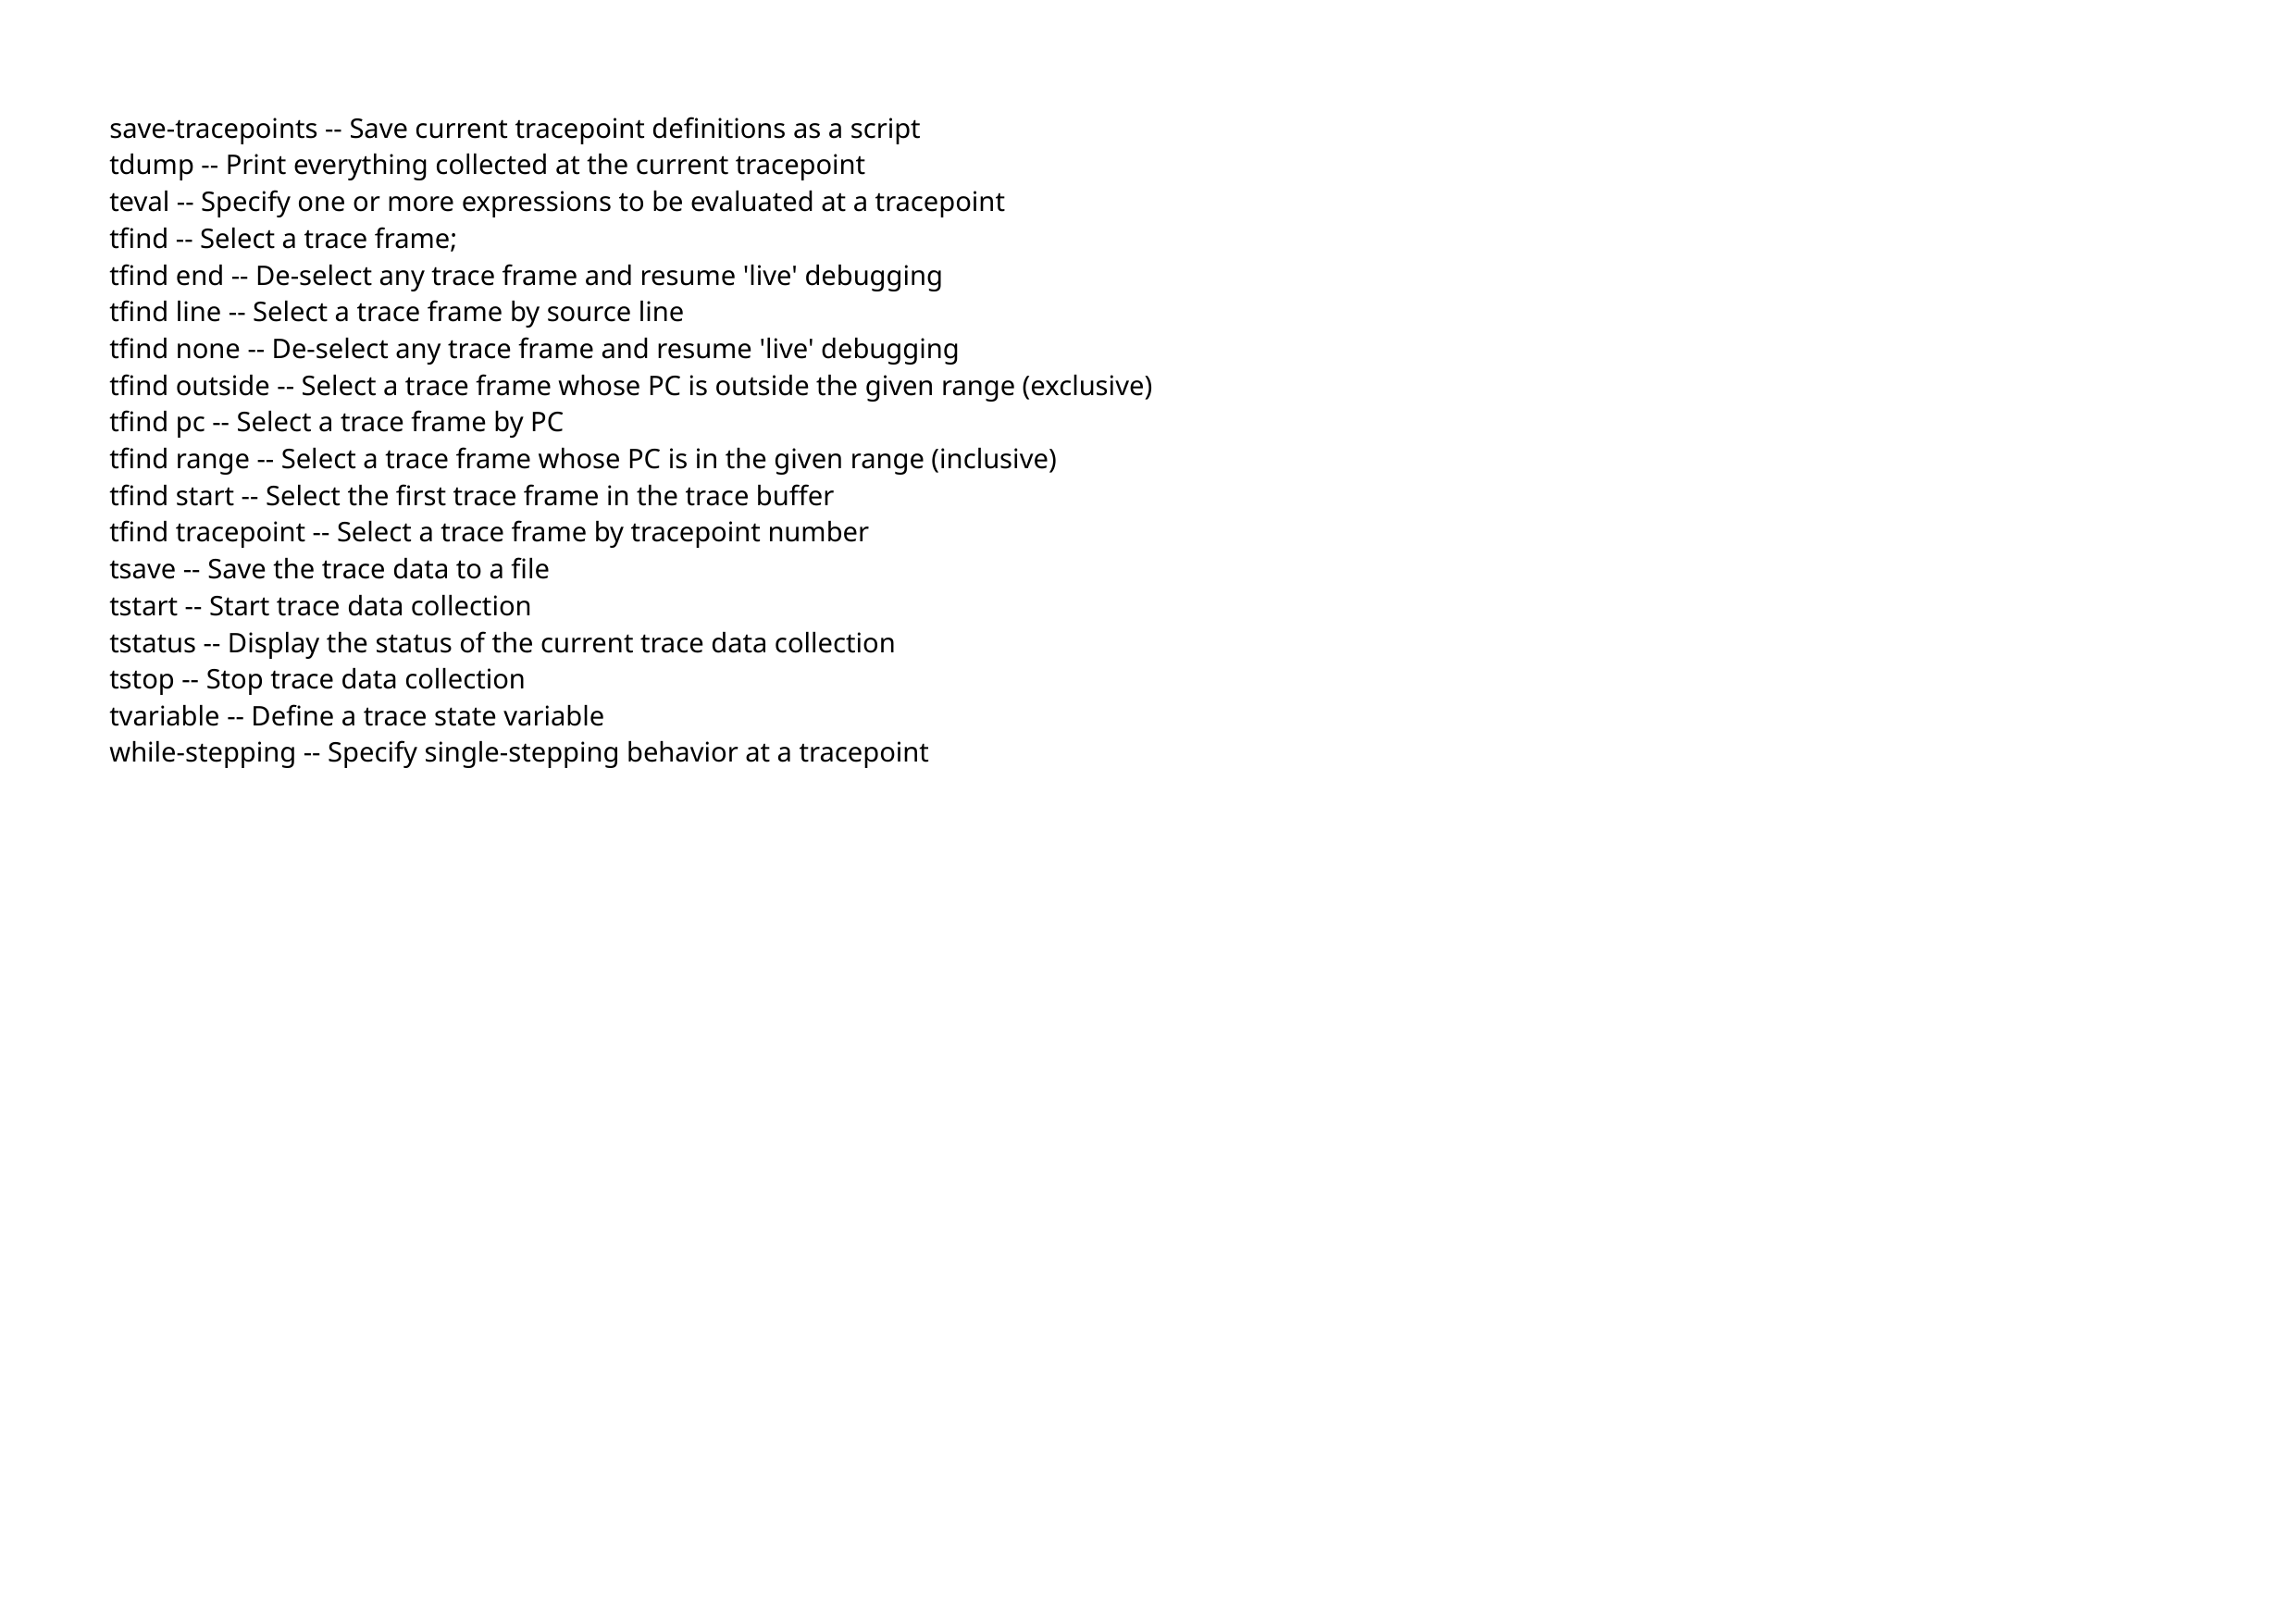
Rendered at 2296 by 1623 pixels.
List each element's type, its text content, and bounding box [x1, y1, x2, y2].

text save-tracepoints -- Save current tracepoint definitions as a script tdump -- Print everything collected at the current tracepoint teval -- Specify one or more expressions to be evaluated at a tracepoint tfind -- Select a trace frame; tfind end -- De-select any trace frame and resume 'live' debugging tfind line -- Select a trace frame by source line tfind none -- De-select any trace frame and resume 'live' debugging tfind outside -- Select a trace frame whose PC is outside the given range (exclusive) tfind pc -- Select a trace frame by PC tfind range -- Select a trace frame whose PC is in the given range (inclusive) tfind start -- Select the first trace frame in the trace buffer tfind tracepoint -- Select a trace frame by tracepoint number tsave -- Save the trace data to a file tstart -- Start trace data collection tstatus -- Display the status of the current trace data collection tstop -- Stop trace data collection tvariable -- Define a trace state variable while-stepping -- Specify single-stepping behavior at a tracepoint [109, 109, 2186, 975]
